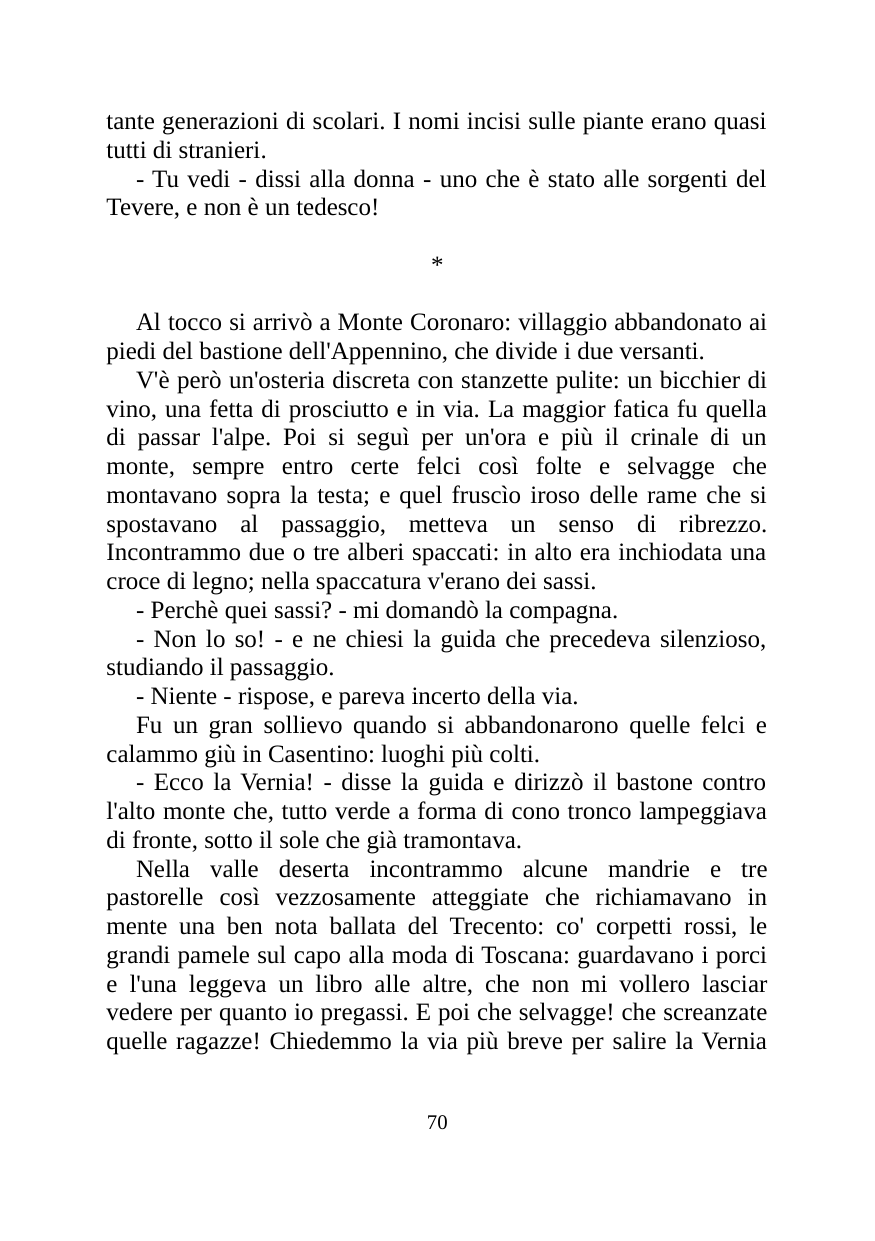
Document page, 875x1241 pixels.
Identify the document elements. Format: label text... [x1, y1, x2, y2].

text - Non lo so! - e ne chiesi la guida che precedeva silenzioso, studiando il passaggio. [106, 624, 768, 681]
text Nella valle deserta incontrammo alcune mandrie e tre pastorelle così vezzosamente atteggiate che richiamavano in mente una ben nota ballata del Trecento: co' corpetti rossi, le grandi pamele sul capo alla moda di Toscana: guardavano i porci e l'una leggeva un libro alle altre, che non mi vollero lasciar vedere per quanto io pregassi. E poi che selvagge! che screanzate quelle ragazze! Chiedemmo la via più breve per salire la Vernia [106, 854, 768, 1055]
text Al tocco si arrivò a Monte Coronaro: villaggio abbandonato ai piedi del bastione dell'Appennino, che divide i due versanti. [106, 307, 768, 365]
text - Perchè quei sassi? - mi domandò la compagna. [106, 595, 768, 624]
text Fu un gran sollievo quando si abbandonarono quelle felci e calammo giù in Casentino: luoghi più colti. [106, 710, 768, 767]
text tante generazioni di scolari. I nomi incisi sulle piante erano quasi tutti di stranieri. [106, 106, 768, 164]
text - Ecco la Vernia! - disse la guida e dirizzò il bastone contro l'alto monte che, tutto verde a forma di cono tronco lampeggiava di fronte, sotto il sole che già tramontava. [106, 767, 768, 854]
text V'è però un'osteria discreta con stanzette pulite: un bicchier di vino, una fetta di prosciutto e in via. La maggior fatica fu quella di passar l'alpe. Poi si seguì per un'ora e più il crinale di un monte, sempre entro certe felci così folte e selvagge che montavano sopra la testa; e quel fruscìo iroso delle rame che si spostavano al passaggio, metteva un senso di ribrezzo. Incontrammo due o tre alberi spaccati: in alto era inchiodata una croce di legno; nella spaccatura v'erano dei sassi. [106, 365, 768, 595]
text - Tu vedi - dissi alla donna - uno che è stato alle sorgenti del Tevere, e non è un tedesco! [106, 164, 768, 221]
text - Niente - rispose, e pareva incerto della via. [106, 681, 768, 710]
text * [106, 250, 768, 279]
